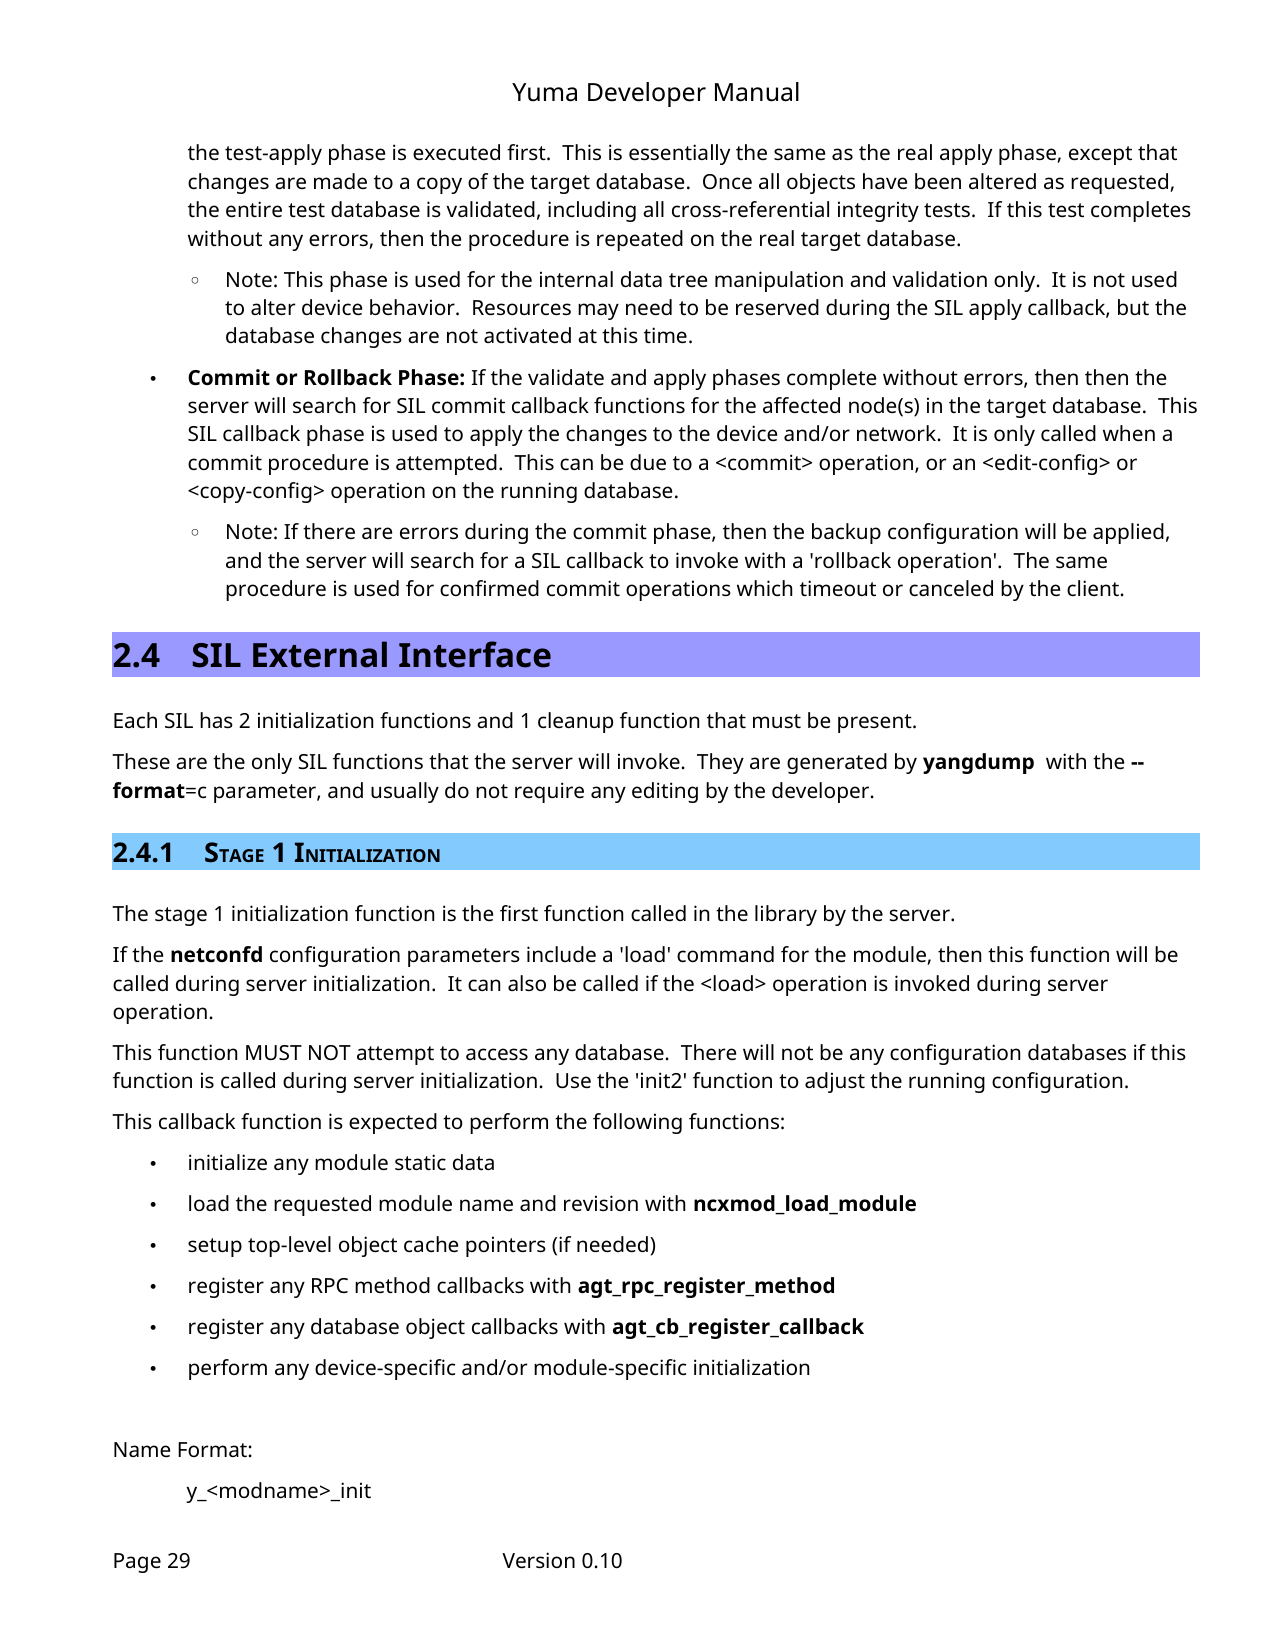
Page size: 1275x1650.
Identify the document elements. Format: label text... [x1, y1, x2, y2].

text If the netconfd configuration parameters include a 'load' command for the module, then this function will be called during server initialization. It can also be called if the <load> operation is invoked during server operation. [112, 940, 1200, 1026]
list perform any device-specific and/or module-specific initialization [150, 1353, 1200, 1382]
text y_<modname>_init [112, 1476, 1200, 1504]
text This function MUST NOT attempt to access any database. There will not be any configuration databases if this function is called during server initialization. Use the 'init2' function to adjust the running configuration. [112, 1038, 1200, 1095]
text These are the only SIL functions that the server will invoke. They are generated by yangdump with the --format=c parameter, and usually do not require any editing by the developer. [112, 747, 1200, 804]
text This callback function is expected to perform the following functions: [112, 1107, 1200, 1136]
list the test-apply phase is executed first. This is essentially the same as the real apply phase, except that changes are made to a copy of the target database. Once all objects have been altered as requested, the entire test database is validated, including all cross-referential integrity tests. If this test completes without any errors, then the procedure is repeated on the real target database. [150, 138, 1200, 252]
text The stage 1 initialization function is the first function called in the library by the server. [112, 899, 1200, 928]
subtitle SIL External Interface [112, 632, 1200, 677]
list register any RPC method callbacks with agt_rpc_register_method [150, 1271, 1200, 1300]
text Each SIL has 2 initialization functions and 1 cleanup function that must be present. [112, 706, 1200, 735]
list Note: If there are errors during the commit phase, then the backup configuration will be applied, and the server will search for a SIL callback to invoke with a 'rollback operation'. The same procedure is used for confirmed commit operations which timeout or canceled by the client. [187, 517, 1200, 603]
subtitle Stage 1 Initialization [112, 833, 1200, 870]
list load the requested module name and revision with ncxmod_load_module [150, 1189, 1200, 1218]
list initialize any module static data [150, 1148, 1200, 1177]
list setup top-level object cache pointers (if needed) [150, 1230, 1200, 1259]
text Name Format: [112, 1435, 1200, 1463]
list Note: This phase is used for the internal data tree manipulation and validation only. It is not used to alter device behavior. Resources may need to be reserved during the SIL apply callback, but the database changes are not activated at this time. [187, 265, 1200, 350]
list register any database object callbacks with agt_cb_register_callback [150, 1312, 1200, 1341]
list Commit or Rollback Phase: If the validate and apply phases complete without errors, then then the server will search for SIL commit callback functions for the affected node(s) in the target database. This SIL callback phase is used to apply the changes to the device and/or network. It is only called when a commit procedure is attempted. This can be due to a <commit> operation, or an <edit-config> or <copy-config> operation on the running database. [150, 363, 1200, 505]
